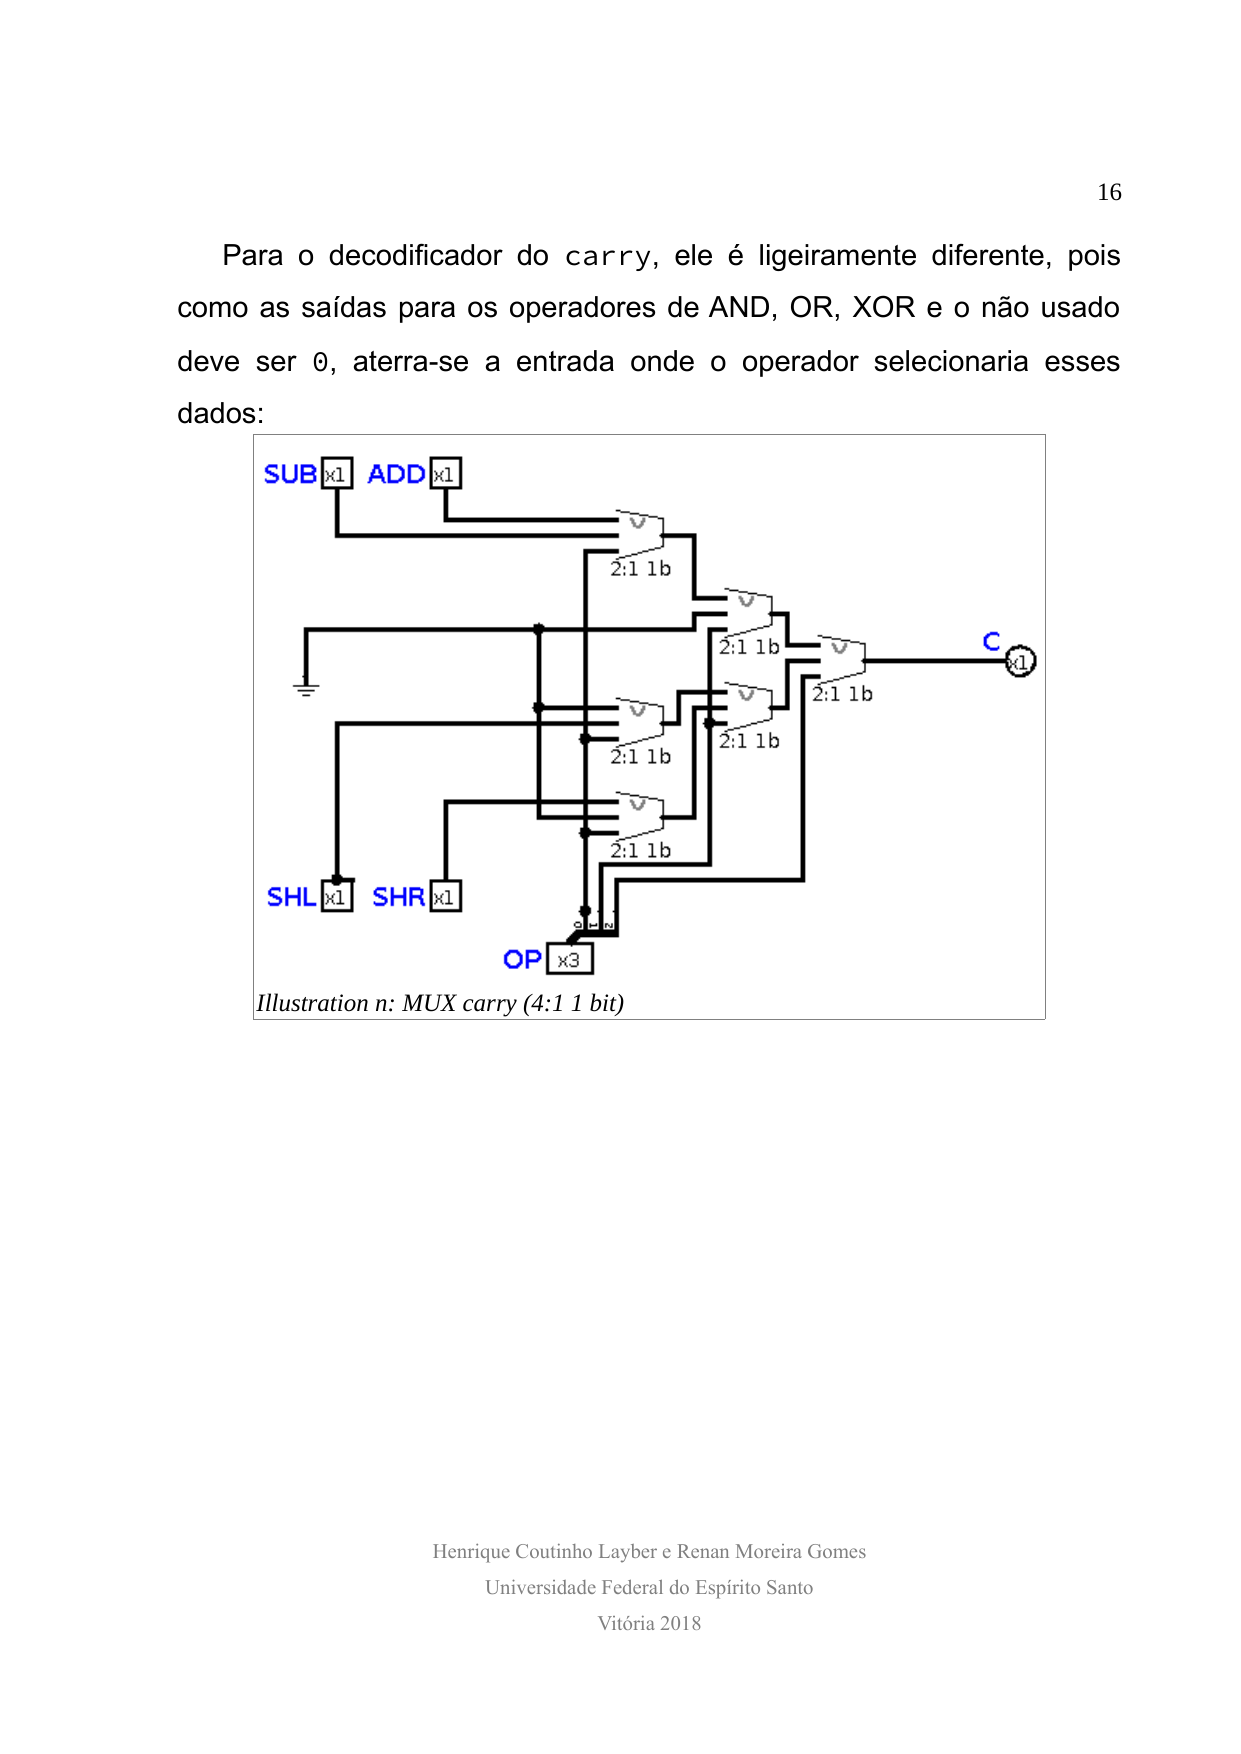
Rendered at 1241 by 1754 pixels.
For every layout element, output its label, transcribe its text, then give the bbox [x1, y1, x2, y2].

text [254, 435, 1045, 1019]
text Para o decodificador do carry, ele é ligeiramente diferente, pois como as saídas para os operadores de AND, OR, XOR e o não usado deve ser 0, aterra-se a entrada onde o operador selecionaria esses dados: [177, 237, 1122, 429]
text Illustration n: MUX carry (4:1 1 bit) [256, 983, 1042, 1016]
picture [256, 449, 1043, 983]
